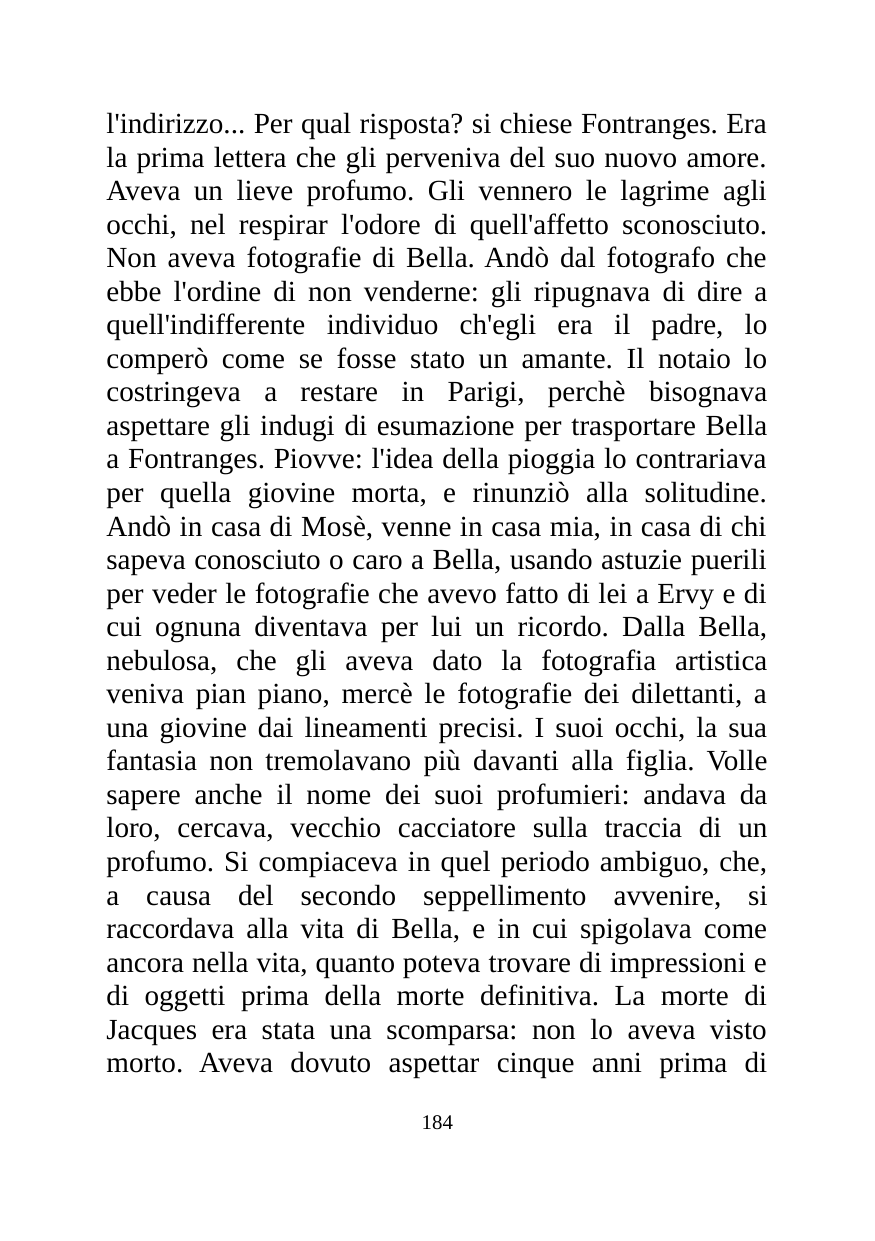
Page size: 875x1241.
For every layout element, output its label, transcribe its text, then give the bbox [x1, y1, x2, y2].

text l'indirizzo... Per qual risposta? si chiese Fontranges. Era la prima lettera che gli perveniva del suo nuovo amore. Aveva un lieve profumo. Gli vennero le lagrime agli occhi, nel respirar l'odore di quell'affetto sconosciuto. Non aveva fotografie di Bella. Andò dal fotografo che ebbe l'ordine di non venderne: gli ripugnava di dire a quell'indifferente individuo ch'egli era il padre, lo comperò come se fosse stato un amante. Il notaio lo costringeva a restare in Parigi, perchè bisognava aspettare gli indugi di esumazione per trasportare Bella a Fontranges. Piovve: l'idea della pioggia lo contrariava per quella giovine morta, e rinunziò alla solitudine. Andò in casa di Mosè, venne in casa mia, in casa di chi sapeva conosciuto o caro a Bella, usando astuzie puerili per veder le fotografie che avevo fatto di lei a Ervy e di cui ognuna diventava per lui un ricordo. Dalla Bella, nebulosa, che gli aveva dato la fotografia artistica veniva pian piano, mercè le fotografie dei dilettanti, a una giovine dai lineamenti precisi. I suoi occhi, la sua fantasia non tremolavano più davanti alla figlia. Volle sapere anche il nome dei suoi profumieri: andava da loro, cercava, vecchio cacciatore sulla traccia di un profumo. Si compiaceva in quel periodo ambiguo, che, a causa del secondo seppellimento avvenire, si raccordava alla vita di Bella, e in cui spigolava come ancora nella vita, quanto poteva trovare di impressioni e di oggetti prima della morte definitiva. La morte di Jacques era stata una scomparsa: non lo aveva visto morto. Aveva dovuto aspettar cinque anni prima di [106, 106, 768, 1079]
